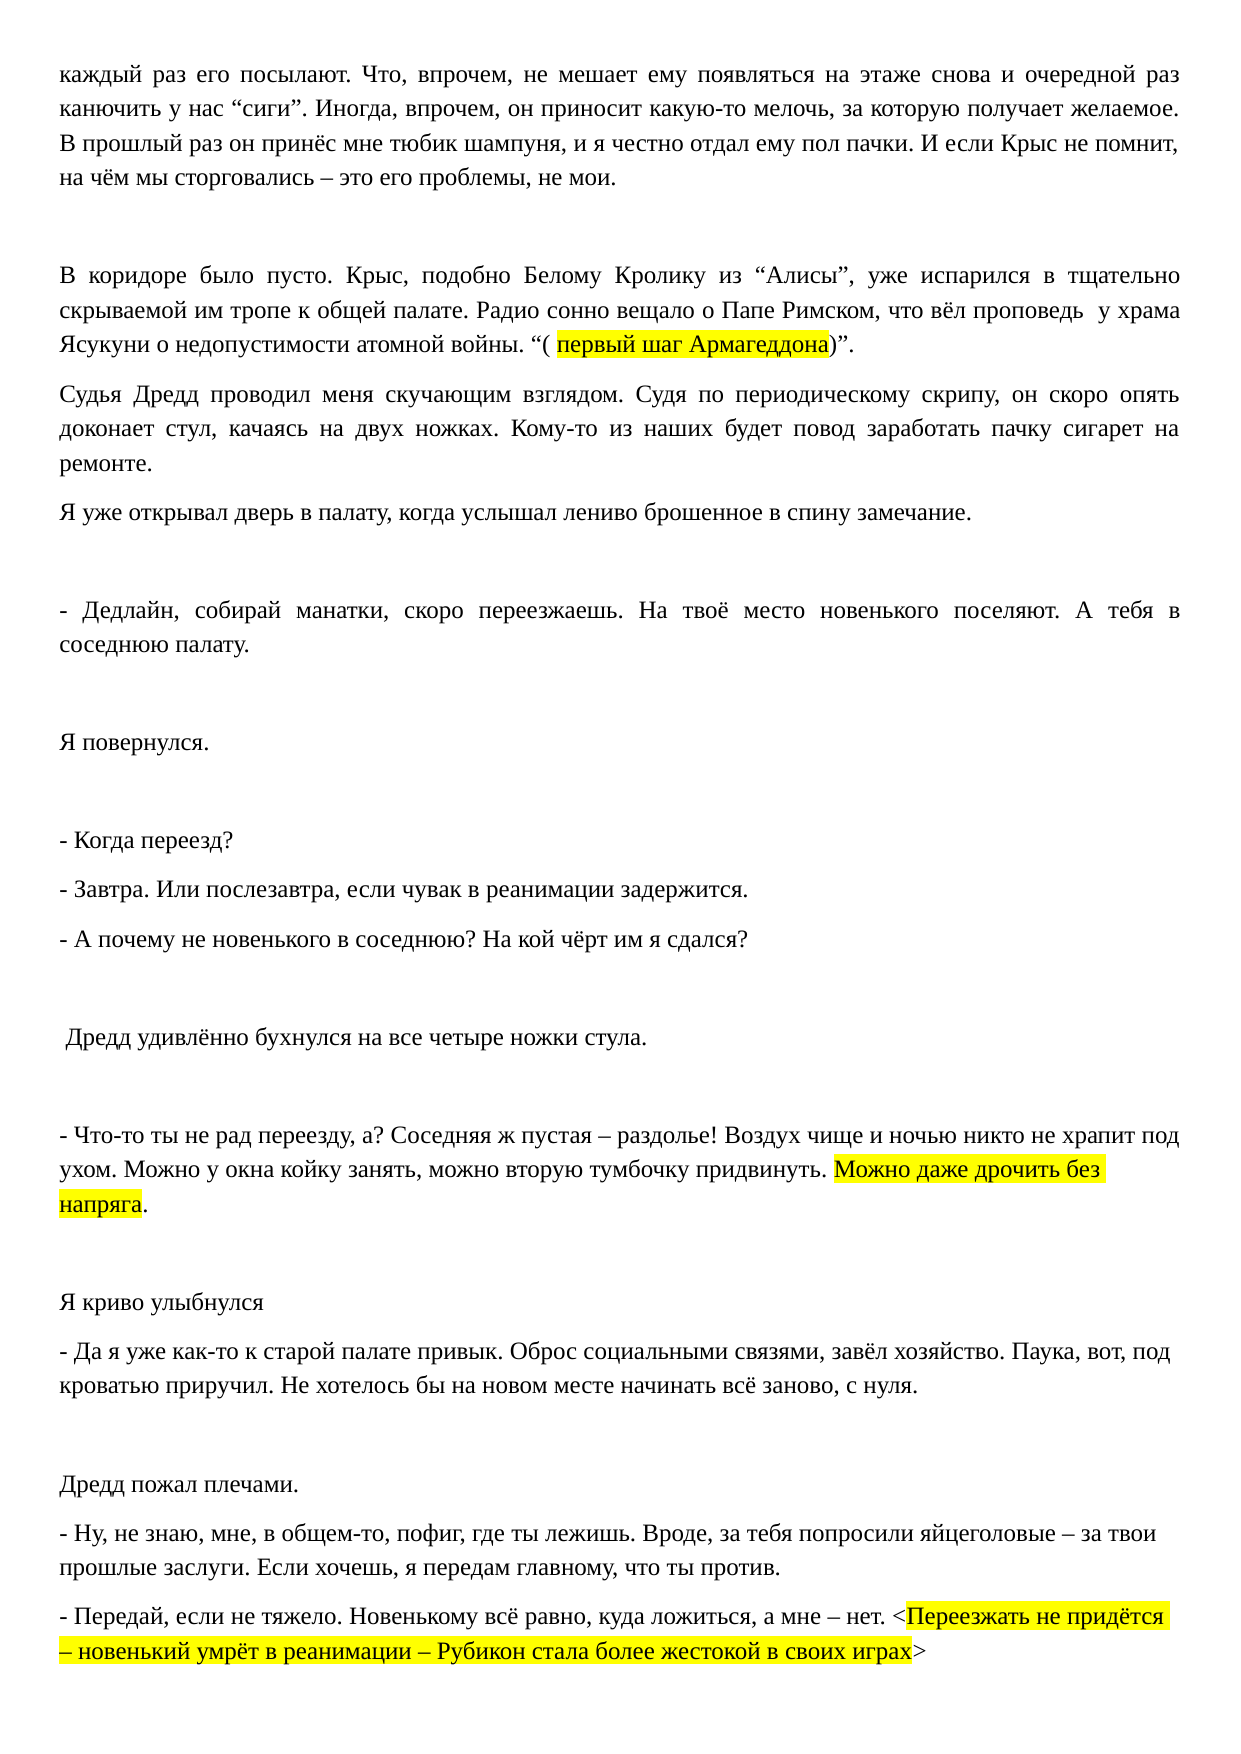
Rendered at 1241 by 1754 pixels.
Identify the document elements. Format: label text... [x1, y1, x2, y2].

text Дредд удивлённо бухнулся на все четыре ножки стула. [59, 1022, 1181, 1051]
text - Что-то ты не рад переезду, а? Соседняя ж пустая – раздолье! Воздух чище и ночью никто не храпит под ухом. Можно у окна койку занять, можно вторую тумбочку придвинуть. Можно даже дрочить без напряга. [59, 1120, 1181, 1218]
text Судья Дредд проводил меня скучающим взглядом. Судя по периодическому скрипу, он скоро опять доконает стул, качаясь на двух ножках. Кому-то из наших будет повод заработать пачку сигарет на ремонте. [59, 379, 1181, 476]
text - Ну, не знаю, мне, в общем-то, пофиг, где ты лежишь. Вроде, за тебя попросили яйцеголовые – за твои прошлые заслуги. Если хочешь, я передам главному, что ты против. [59, 1518, 1181, 1581]
text Я повернулся. [59, 727, 1181, 756]
text каждый раз его посылают. Что, впрочем, не мешает ему появляться на этаже снова и очередной раз канючить у нас “сиги”. Иногда, впрочем, он приносит какую-то мелочь, за которую получает желаемое. В прошлый раз он принёс мне тюбик шампуня, и я честно отдал ему пол пачки. И если Крыс не помнит, на чём мы сторговались – это его проблемы, не мои. [59, 59, 1181, 191]
text - А почему не новенького в соседнюю? На кой чёрт им я сдался? [59, 924, 1181, 952]
text - Когда переезд? [59, 826, 1181, 854]
text - Передай, если не тяжело. Новенькому всё равно, куда ложиться, а мне – нет. <Переезжать не придётся – новенький умрёт в реанимации – Рубикон стала более жестокой в своих играх> [59, 1601, 1181, 1664]
text Я криво улыбнулся [59, 1287, 1181, 1316]
text Я уже открывал дверь в палату, когда услышал лениво брошенное в спину замечание. [59, 497, 1181, 525]
text Дредд пожал плечами. [59, 1469, 1181, 1497]
text В коридоре было пусто. Крыс, подобно Белому Кролику из “Алисы”, уже испарился в тщательно скрываемой им тропе к общей палате. Радио сонно вещало о Папе Римском, что вёл проповедь у храма Ясукуни о недопустимости атомной войны. “( первый шаг Армагеддона)”. [59, 261, 1181, 358]
text - Завтра. Или послезавтра, если чувак в реанимации задержится. [59, 874, 1181, 903]
text - Дедлайн, собирай манатки, скоро переезжаешь. На твоё место новенького поселяют. А тебя в соседнюю палату. [59, 595, 1181, 658]
text - Да я уже как-то к старой палате привык. Оброс социальными связями, завёл хозяйство. Паука, вот, под кроватью приручил. Не хотелось бы на новом месте начинать всё заново, с нуля. [59, 1336, 1181, 1399]
